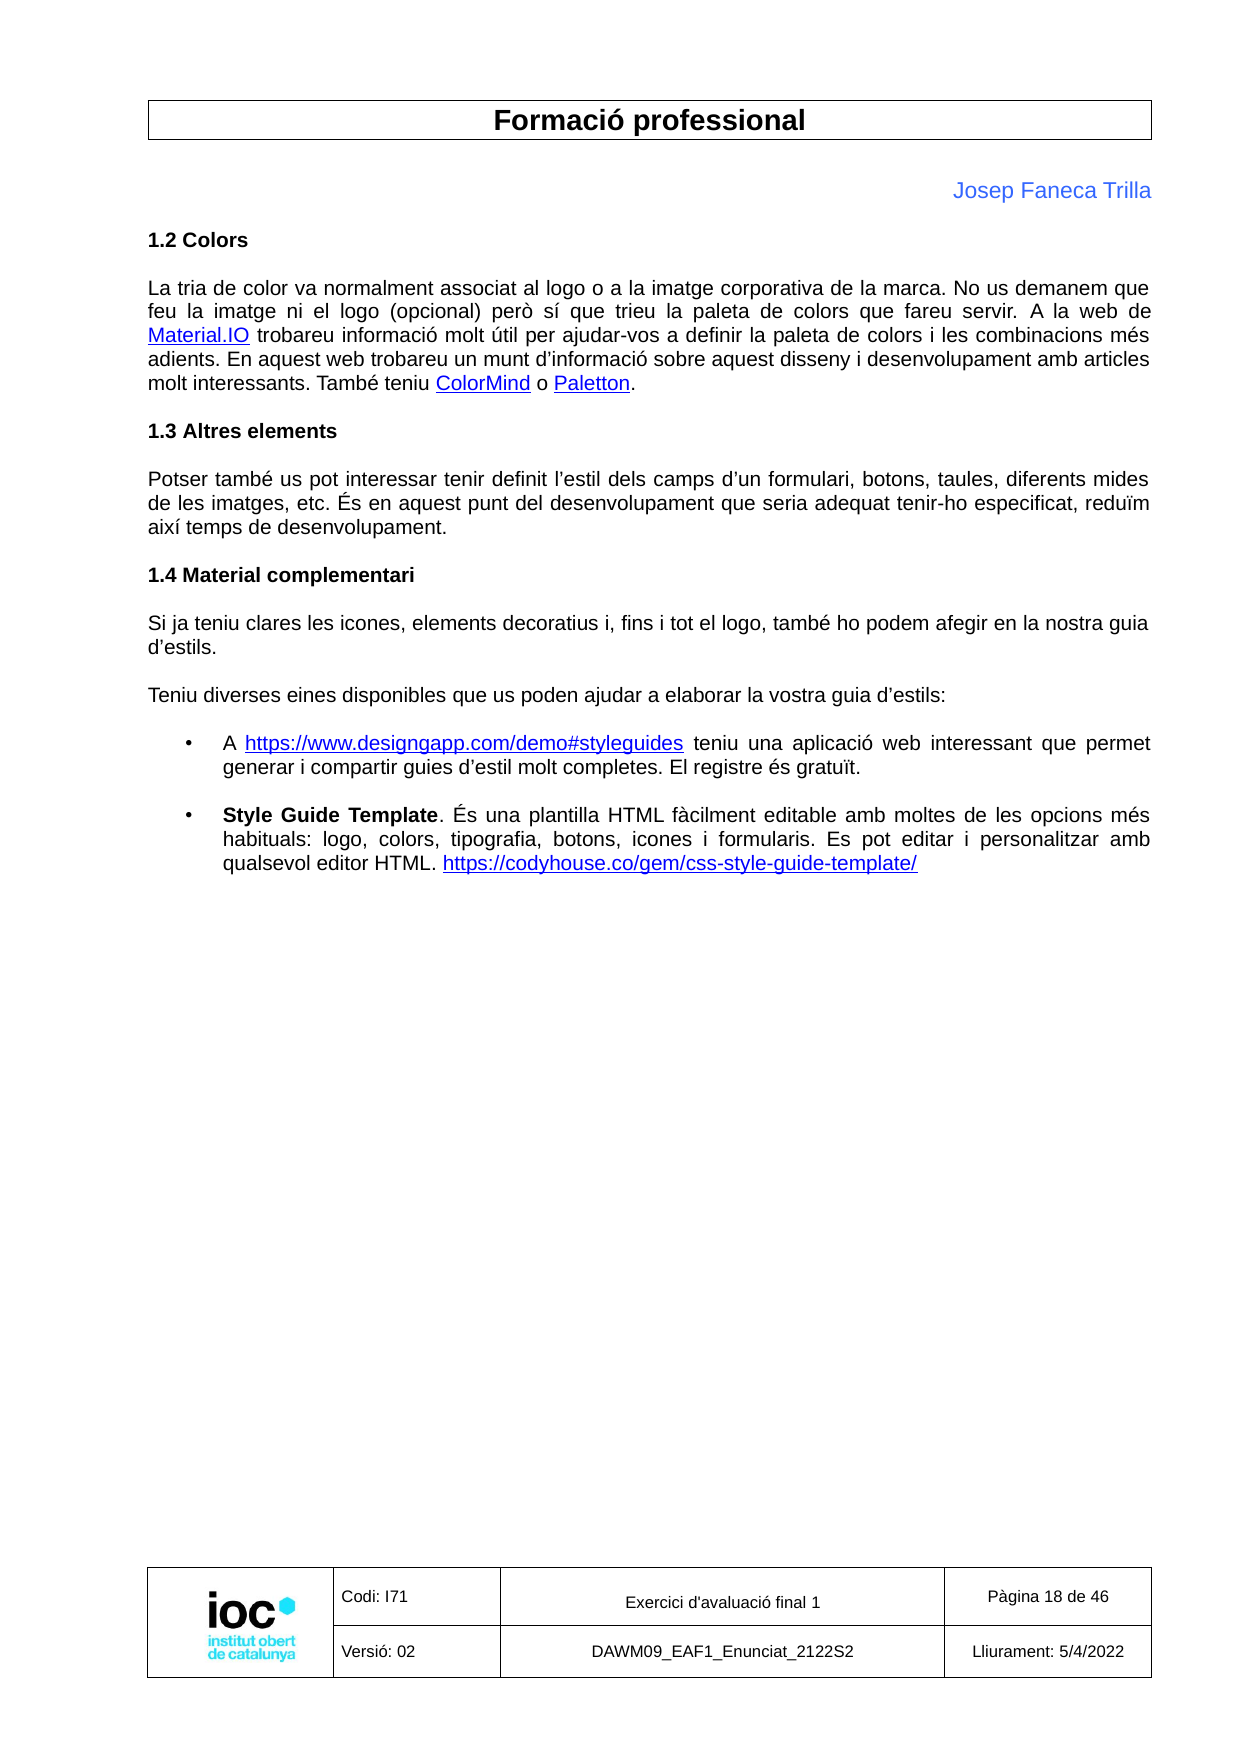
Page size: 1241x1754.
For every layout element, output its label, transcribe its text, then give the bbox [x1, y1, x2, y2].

text Potser també us pot interessar tenir definit l’estil dels camps d’un formulari, botons, taules, diferents mides de les imatges, etc. És en aquest punt del desenvolupament que seria adequat tenir-ho especificat, reduïm així temps de desenvolupament. [148, 467, 1151, 539]
text 1.3 Altres elements [148, 419, 1151, 443]
text Teniu diverses eines disponibles que us poden ajudar a elaborar la vostra guia d’estils: [148, 683, 1151, 707]
list A https://www.designgapp.com/demo#styleguides teniu una aplicació web interessant que permet generar i compartir guies d’estil molt completes. El registre és gratuït. [185, 731, 1151, 778]
picture [195, 1577, 309, 1673]
text La tria de color va normalment associat al logo o a la imatge corporativa de la marca. No us demanem que feu la imatge ni el logo (opcional) però sí que trieu la paleta de colors que fareu servir. A la web de Material.IO trobareu informació molt útil per ajudar-vos a definir la paleta de colors i les combinacions més adients. En aquest web trobareu un munt d’informació sobre aquest disseny i desenvolupament amb articles molt interessants. També teniu ColorMind o Paletton. [148, 275, 1151, 395]
text 1.2 Colors [148, 227, 1151, 251]
text Si ja teniu clares les icones, elements decoratius i, fins i tot el logo, també ho podem afegir en la nostra guia d’estils. [148, 611, 1151, 659]
list Style Guide Template. És una plantilla HTML fàcilment editable amb moltes de les opcions més habituals: logo, colors, tipografia, botons, icones i formularis. Es pot editar i personalitzar amb qualsevol editor HTML. https://codyhouse.co/gem/css-style-guide-template/ [185, 802, 1151, 874]
text 1.4 Material complementari [148, 563, 1151, 587]
